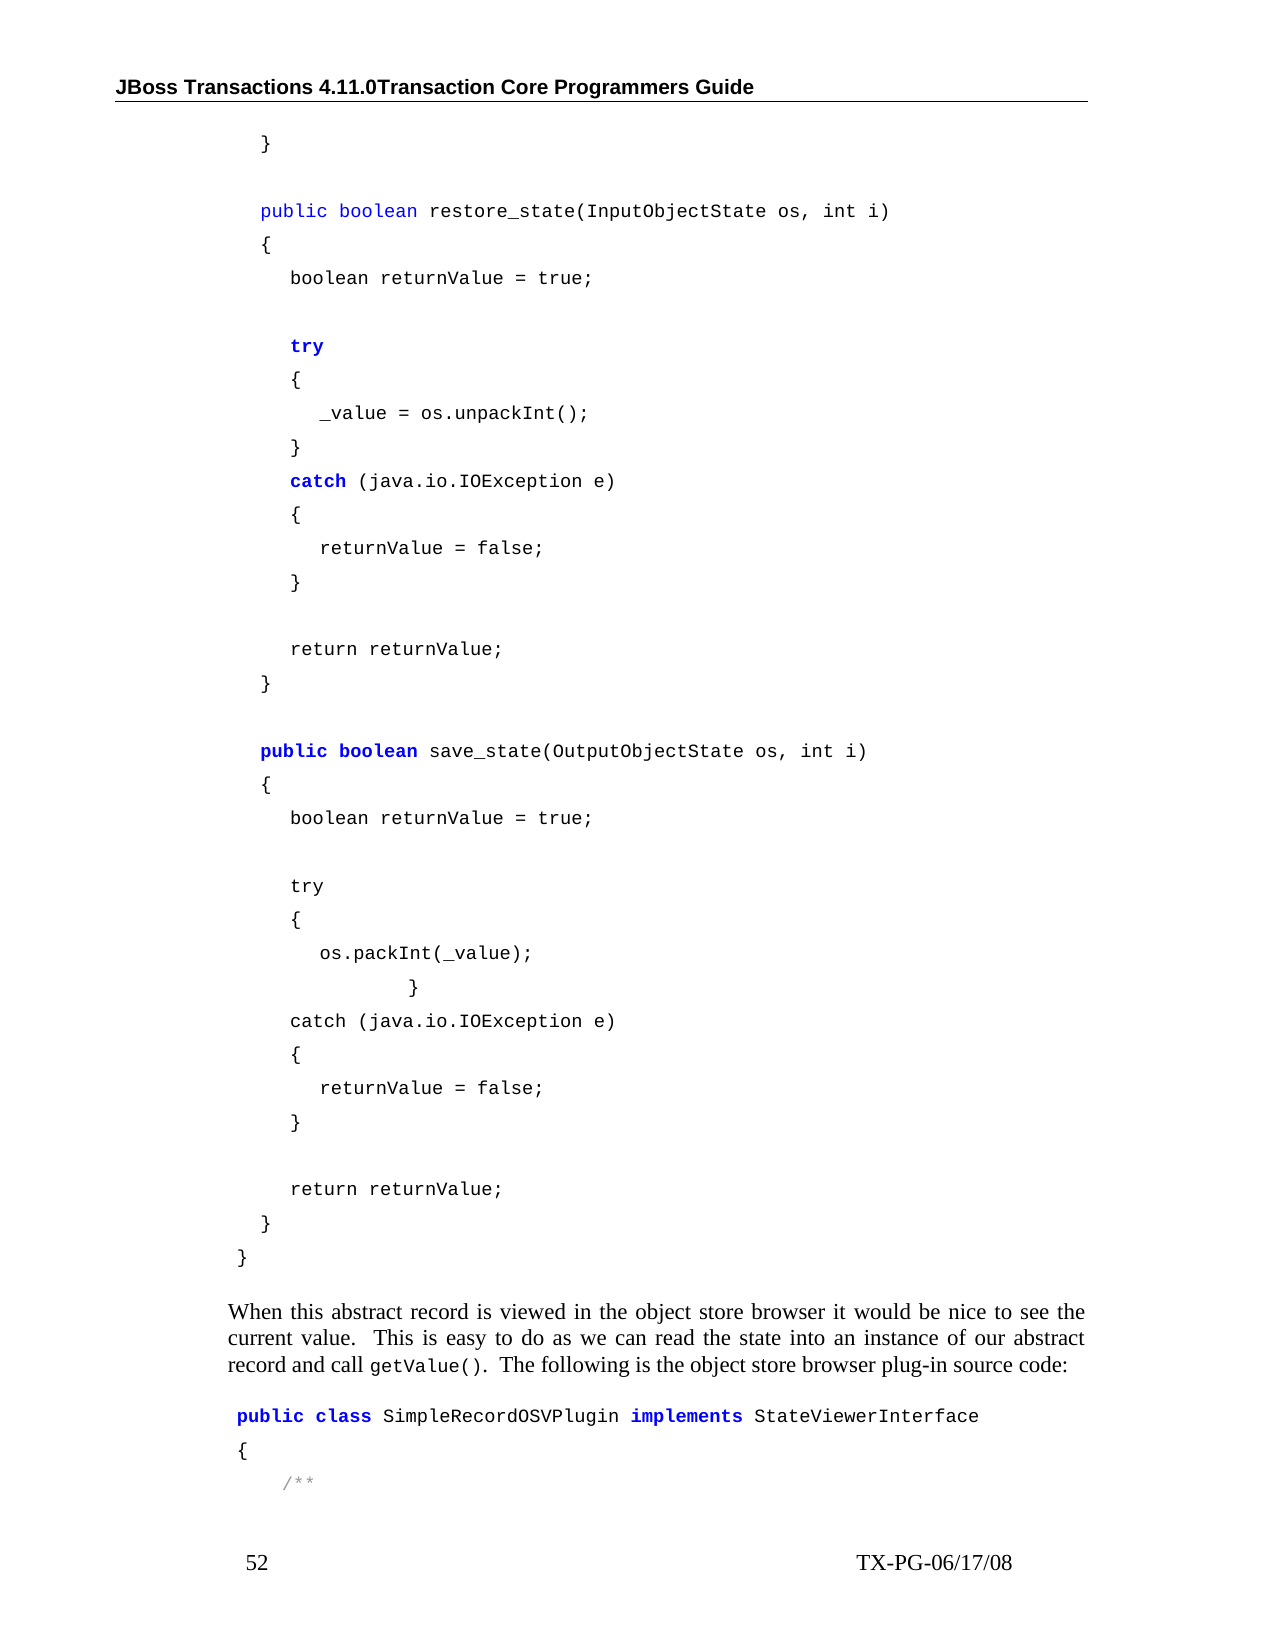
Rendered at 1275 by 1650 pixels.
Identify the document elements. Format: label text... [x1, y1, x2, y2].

text } [237, 1248, 1088, 1269]
text public class SimpleRecordOSVPlugin implements StateViewerInterface [237, 1407, 1088, 1428]
text catch (java.io.IOException e) [237, 1011, 1088, 1033]
text } [237, 134, 1088, 155]
text /** [237, 1474, 1088, 1496]
text public boolean restore_state(InputObjectState os, int i) [237, 201, 1088, 223]
text try [237, 876, 1088, 898]
text boolean returnValue = true; [237, 269, 1088, 290]
text { [237, 1441, 1088, 1462]
text boolean returnValue = true; [237, 809, 1088, 830]
text returnValue = false; [237, 539, 1088, 560]
text } [237, 1214, 1088, 1235]
text os.packInt(_value); [237, 944, 1088, 965]
text public boolean save_state(OutputObjectState os, int i) [237, 741, 1088, 763]
text { [237, 910, 1088, 931]
text try [237, 336, 1088, 358]
text } [237, 674, 1088, 695]
text { [237, 775, 1088, 796]
text catch (java.io.IOException e) [237, 471, 1088, 493]
text { [237, 1045, 1088, 1066]
text return returnValue; [237, 1180, 1088, 1201]
text } [237, 438, 1088, 459]
text { [237, 370, 1088, 391]
text { [237, 505, 1088, 526]
text { [237, 235, 1088, 256]
text } [237, 573, 1088, 594]
text When this abstract record is viewed in the object store browser it would be nice to see the current value. This is easy to do as we can read the state into an instance of our abstract record and call getValue(). The following is the object store browser plug-in source code: [228, 1298, 1088, 1378]
text } [237, 978, 1088, 999]
text } [237, 1113, 1088, 1134]
text return returnValue; [237, 640, 1088, 661]
text returnValue = false; [237, 1079, 1088, 1100]
text _value = os.unpackInt(); [237, 404, 1088, 425]
